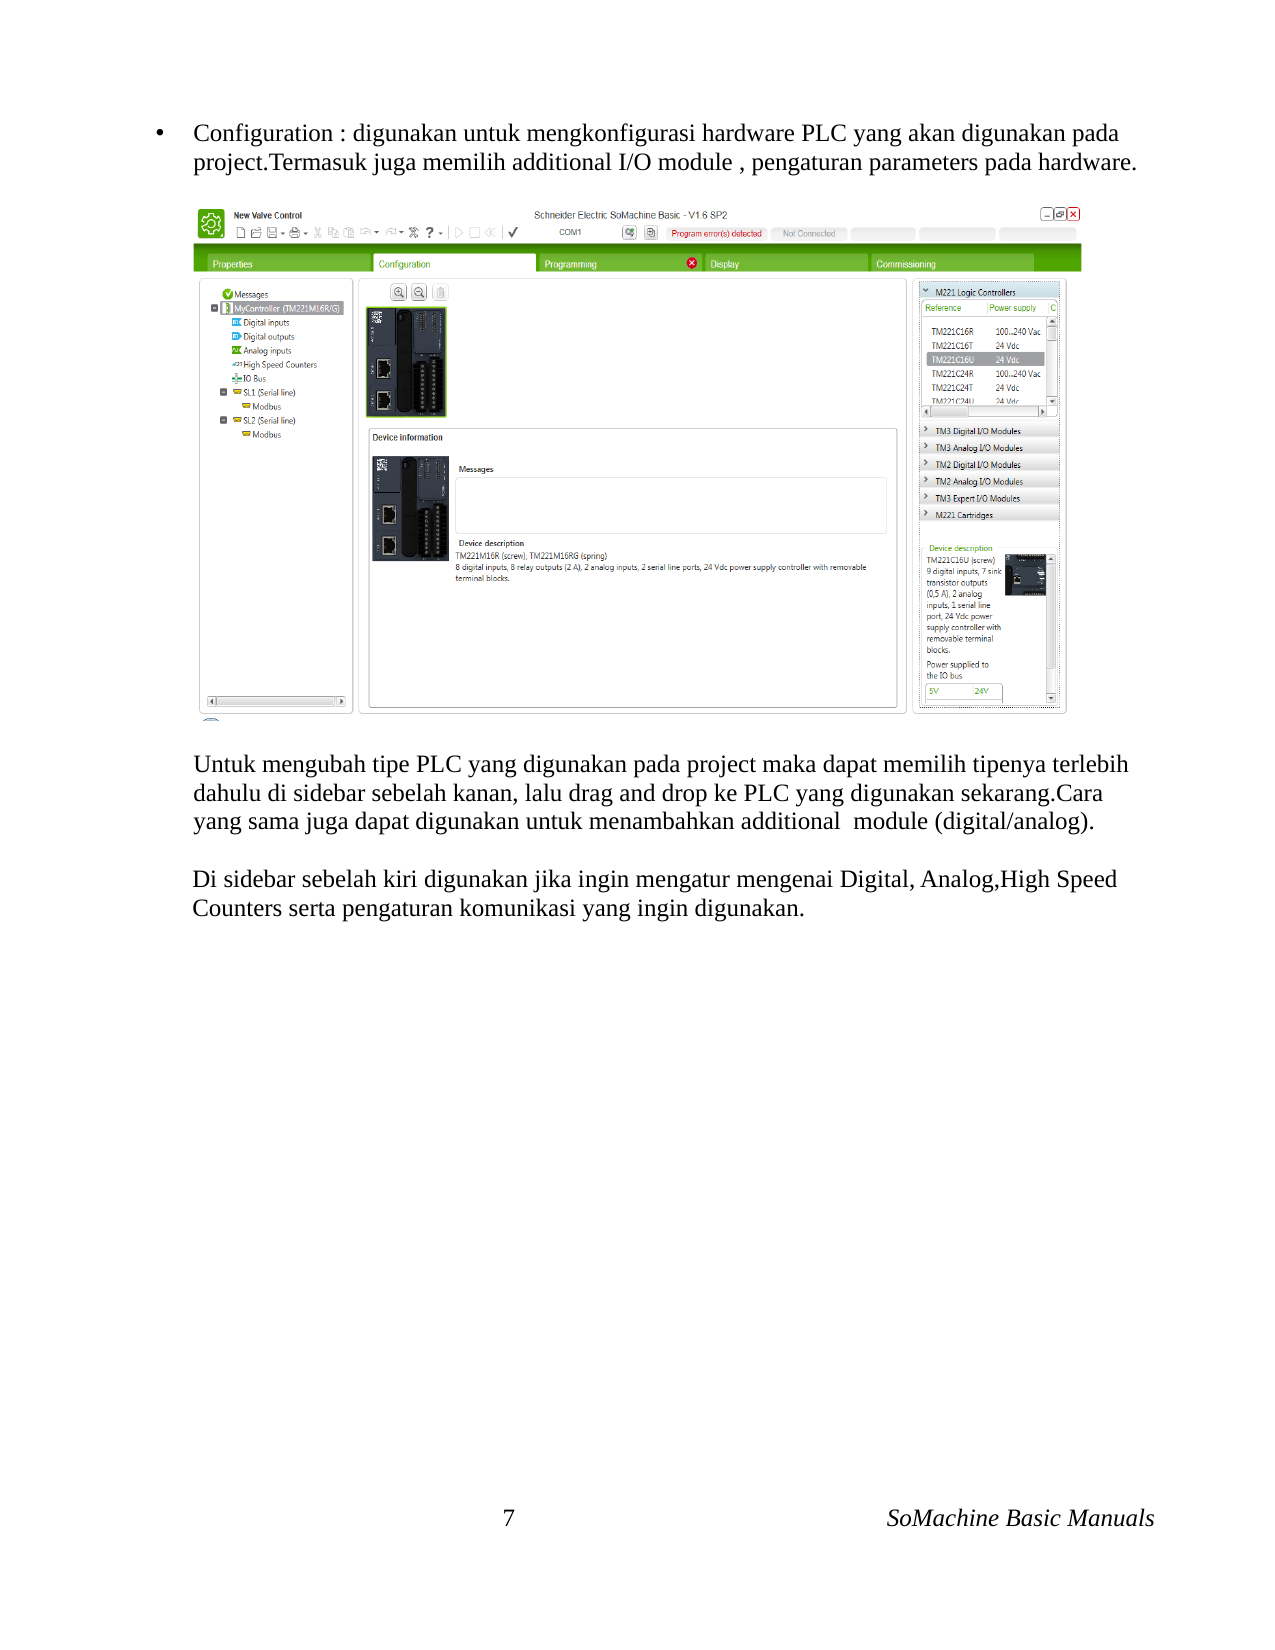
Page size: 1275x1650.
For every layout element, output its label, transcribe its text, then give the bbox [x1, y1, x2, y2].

text Di sidebar sebelah kiri digunakan jika ingin mengatur mengenai Digital, Analog,High Speed Counters serta pengaturan komunikasi yang ingin digunakan. [118, 864, 1157, 921]
picture [193, 204, 1082, 721]
list Untuk mengubah tipe PLC yang digunakan pada project maka dapat memilih tipenya terlebih dahulu di sidebar sebelah kanan, lalu drag and drop ke PLC yang digunakan sekarang.Cara yang sama juga dapat digunakan untuk menambahkan additional module (digital/analog). [156, 749, 1157, 835]
list Configuration : digunakan untuk mengkonfigurasi hardware PLC yang akan digunakan pada project.Termasuk juga memilih additional I/O module , pengaturan parameters pada hardware. [156, 118, 1157, 176]
